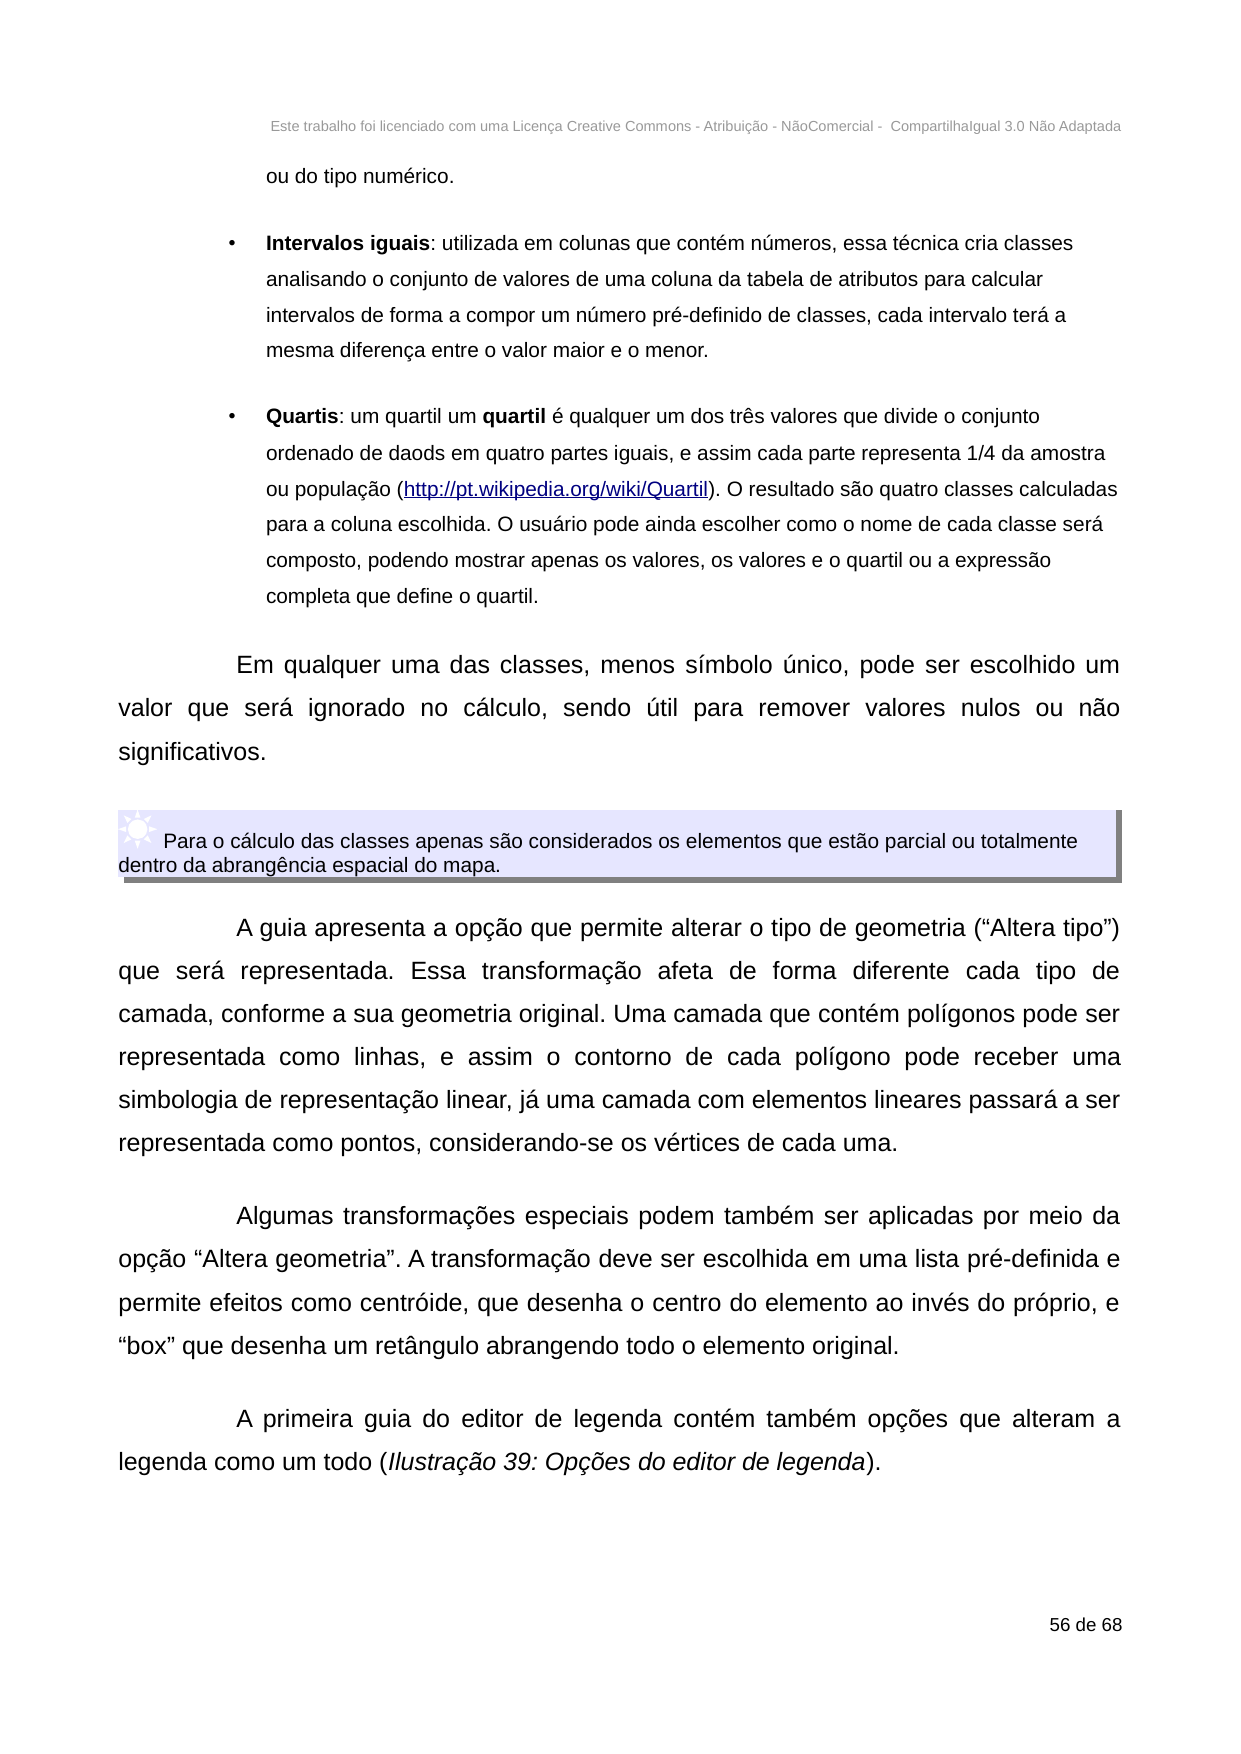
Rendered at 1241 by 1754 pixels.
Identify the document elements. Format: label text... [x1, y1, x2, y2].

picture [134, 840, 141, 849]
picture [118, 815, 152, 844]
list Quartis: um quartil um quartil é qualquer um dos três valores que divide o conjunto ordenado de daods em quatro partes iguais, e assim cada parte representa 1/4 da amostra ou população (http://pt.wikipedia.org/wiki/Quartil). O resultado são quatro classes calculadas para a coluna escolhida. O usuário pode ainda escolher como o nome de cada classe será composto, podendo mostrar apenas os valores, os valores e o quartil ou a expressão completa que define o quartil. [228, 404, 1122, 608]
text Para o cálculo das classes apenas são considerados os elementos que estão parcial ou totalmente dentro da abrangência espacial do mapa. [118, 810, 1116, 877]
text A guia apresenta a opção que permite alterar o tipo de geometria (“Altera tipo”) que será representada. Essa transformação afeta de forma diferente cada tipo de camada, conforme a sua geometria original. Uma camada que contém polígonos pode ser representada como linhas, e assim o contorno de cada polígono pode receber uma simbologia de representação linear, já uma camada com elementos lineares passará a ser representada como pontos, considerando-se os vértices de cada uma. [118, 912, 1122, 1157]
picture [123, 835, 132, 844]
list Intervalos iguais: utilizada em colunas que contém números, essa técnica cria classes analisando o conjunto de valores de uma coluna da tabela de atributos para calcular intervalos de forma a compor um número pré-definido de classes, cada intervalo terá a mesma diferença entre o valor maior e o menor. [228, 230, 1122, 362]
list ou do tipo numérico. [228, 164, 1122, 188]
text Em qualquer uma das classes, menos símbolo único, pode ser escolhido um valor que será ignorado no cálculo, sendo útil para remover valores nulos ou não significativos. [118, 650, 1122, 765]
text A primeira guia do editor de legenda contém também opções que alteram a legenda como um todo (Ilustração 39: Opções do editor de legenda). [118, 1404, 1122, 1476]
picture [149, 826, 158, 832]
text Algumas transformações especiais podem também ser aplicadas por meio da opção “Altera geometria”. A transformação deve ser escolhida em uma lista pré-definida e permite efeitos como centróide, que desenha o centro do elemento ao invés do próprio, e “box” que desenha um retângulo abrangendo todo o elemento original. [118, 1201, 1122, 1359]
picture [134, 809, 141, 818]
